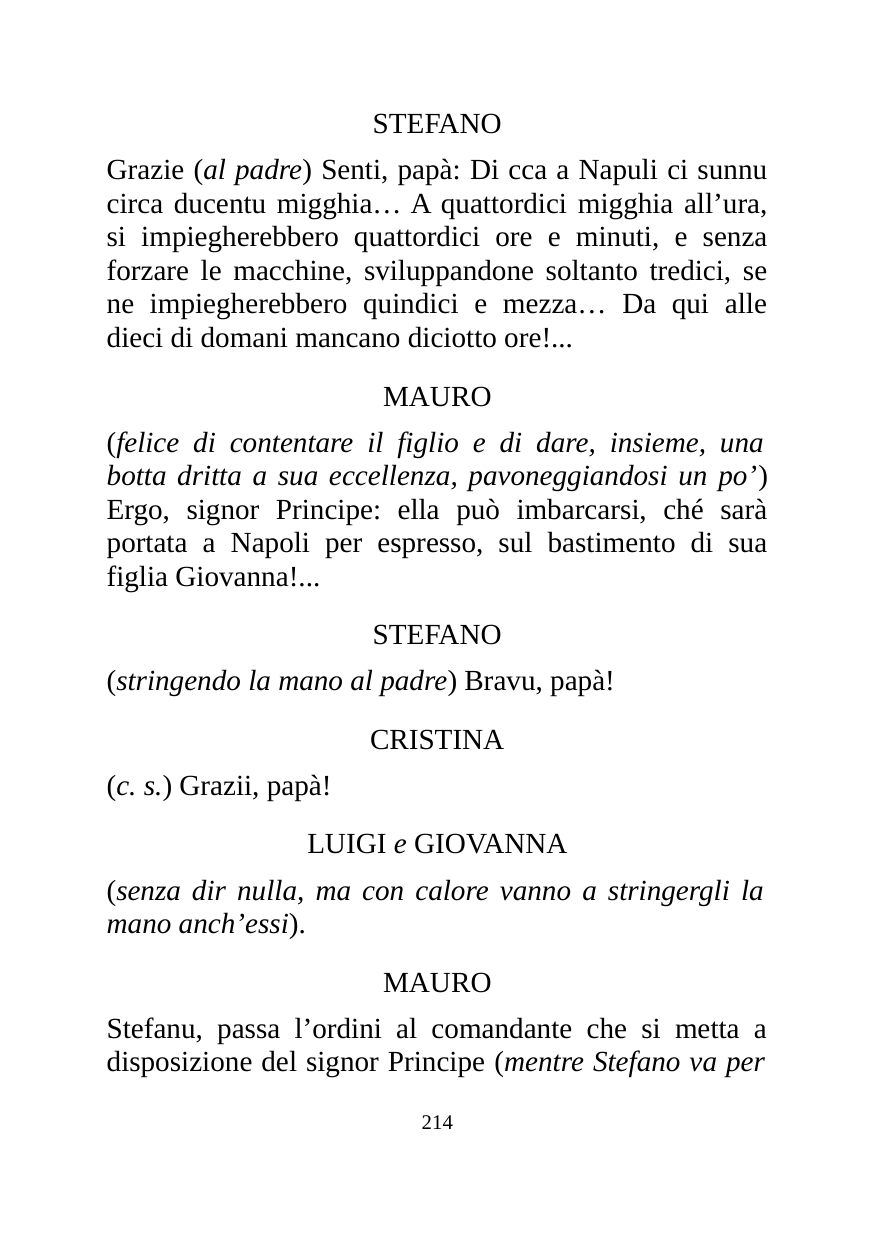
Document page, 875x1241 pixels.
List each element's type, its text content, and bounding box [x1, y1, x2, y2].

text Stefanu, passa l’ordini al comandante che si metta a disposizione del signor Principe (mentre Stefano va per [106, 1011, 768, 1078]
text LUIGI e GIOVANNA [106, 827, 768, 860]
text (felice di contentare il figlio e di dare, insieme, una botta dritta a sua eccellenza, pavoneggiandosi un po’) Ergo, signor Principe: ella può imbarcarsi, ché sarà portata a Napoli per espresso, sul bastimento di sua figlia Giovanna!... [106, 425, 768, 592]
text Grazie (al padre) Senti, papà: Di cca a Napuli ci sunnu circa ducentu migghia… A quattordici migghia all’ura, si impiegherebbero quattordici ore e minuti, e senza forzare le macchine, sviluppandone soltanto tredici, se ne impiegherebbero quindici e mezza… Da qui alle dieci di domani mancano diciotto ore!... [106, 152, 768, 354]
text (c. s.) Grazii, papà! [106, 768, 768, 802]
text (stringendo la mano al padre) Bravu, papà! [106, 663, 768, 697]
text STEFANO [106, 106, 768, 140]
text MAURO [106, 379, 768, 412]
text STEFANO [106, 617, 768, 651]
text MAURO [106, 965, 768, 998]
text (senza dir nulla, ma con calore vanno a stringergli la mano anch’essi). [106, 873, 768, 940]
text CRISTINA [106, 722, 768, 756]
